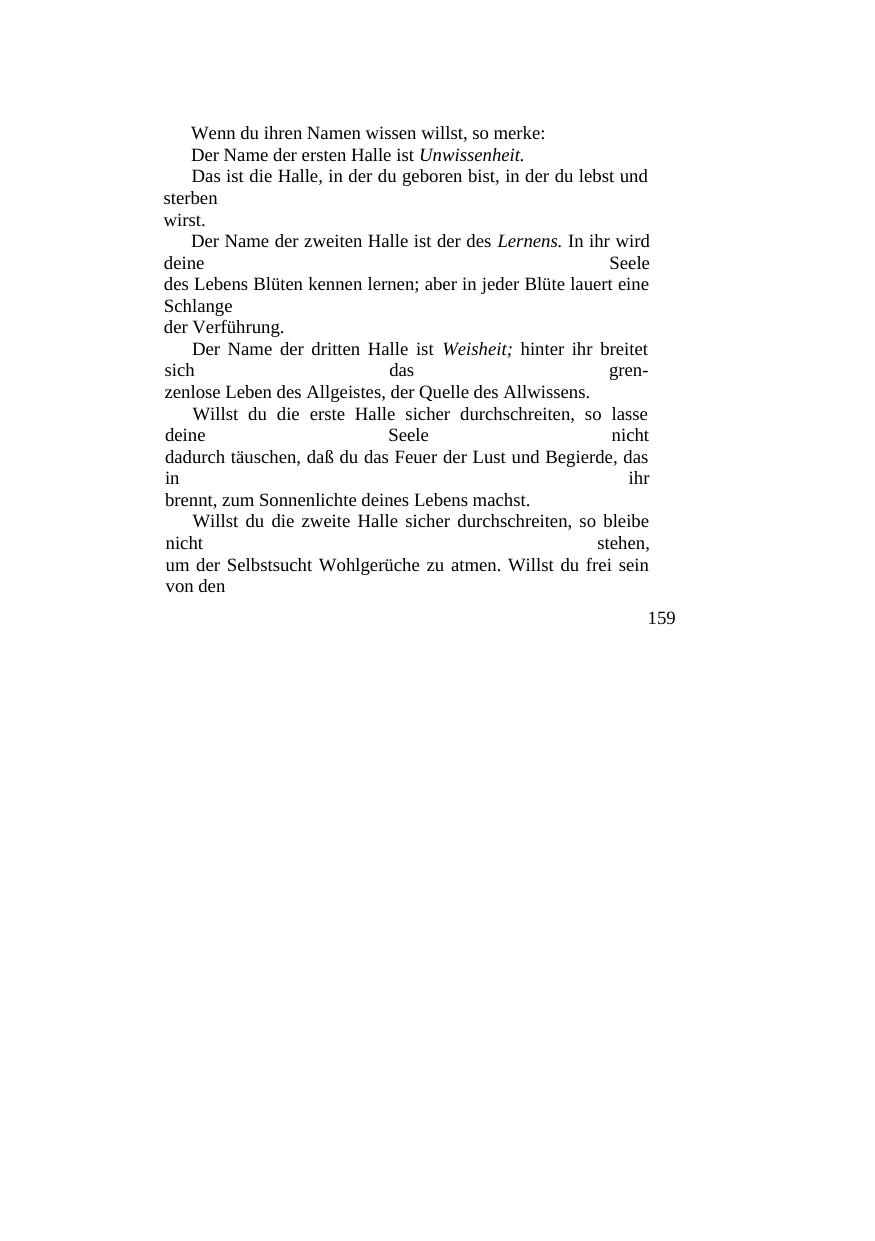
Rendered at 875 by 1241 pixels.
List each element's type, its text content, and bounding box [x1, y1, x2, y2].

text 159 [647, 607, 750, 628]
text Wenn du ihren Namen wissen willst, so merke: [191, 122, 650, 144]
text Willst du die erste Halle sicher durchschreiten, so lasse deine Seele nicht dadurch täuschen, daß du das Feuer der Lust und Begierde, das in ihr brennt, zum Sonnenlichte deines Lebens machst. [165, 402, 649, 510]
text Der Name der dritten Halle ist Weisheit; hinter ihr breitet sich das gren- zenlose Leben des Allgeistes, der Quelle des Allwissens. [164, 338, 648, 402]
text Der Name der zweiten Halle ist der des Lernens. In ihr wird deine Seele des Lebens Blüten kennen lernen; aber in jeder Blüte lauert eine Schlange der Verführung. [164, 230, 650, 338]
text Willst du die zweite Halle sicher durchschreiten, so bleibe nicht stehen, um der Selbstsucht Wohlgerüche zu atmen. Willst du frei sein von den [165, 510, 650, 597]
text Der Name der ersten Halle ist Unwissenheit. [191, 144, 650, 165]
text Das ist die Halle, in der du geboren bist, in der du lebst und sterben wirst. [163, 165, 648, 230]
